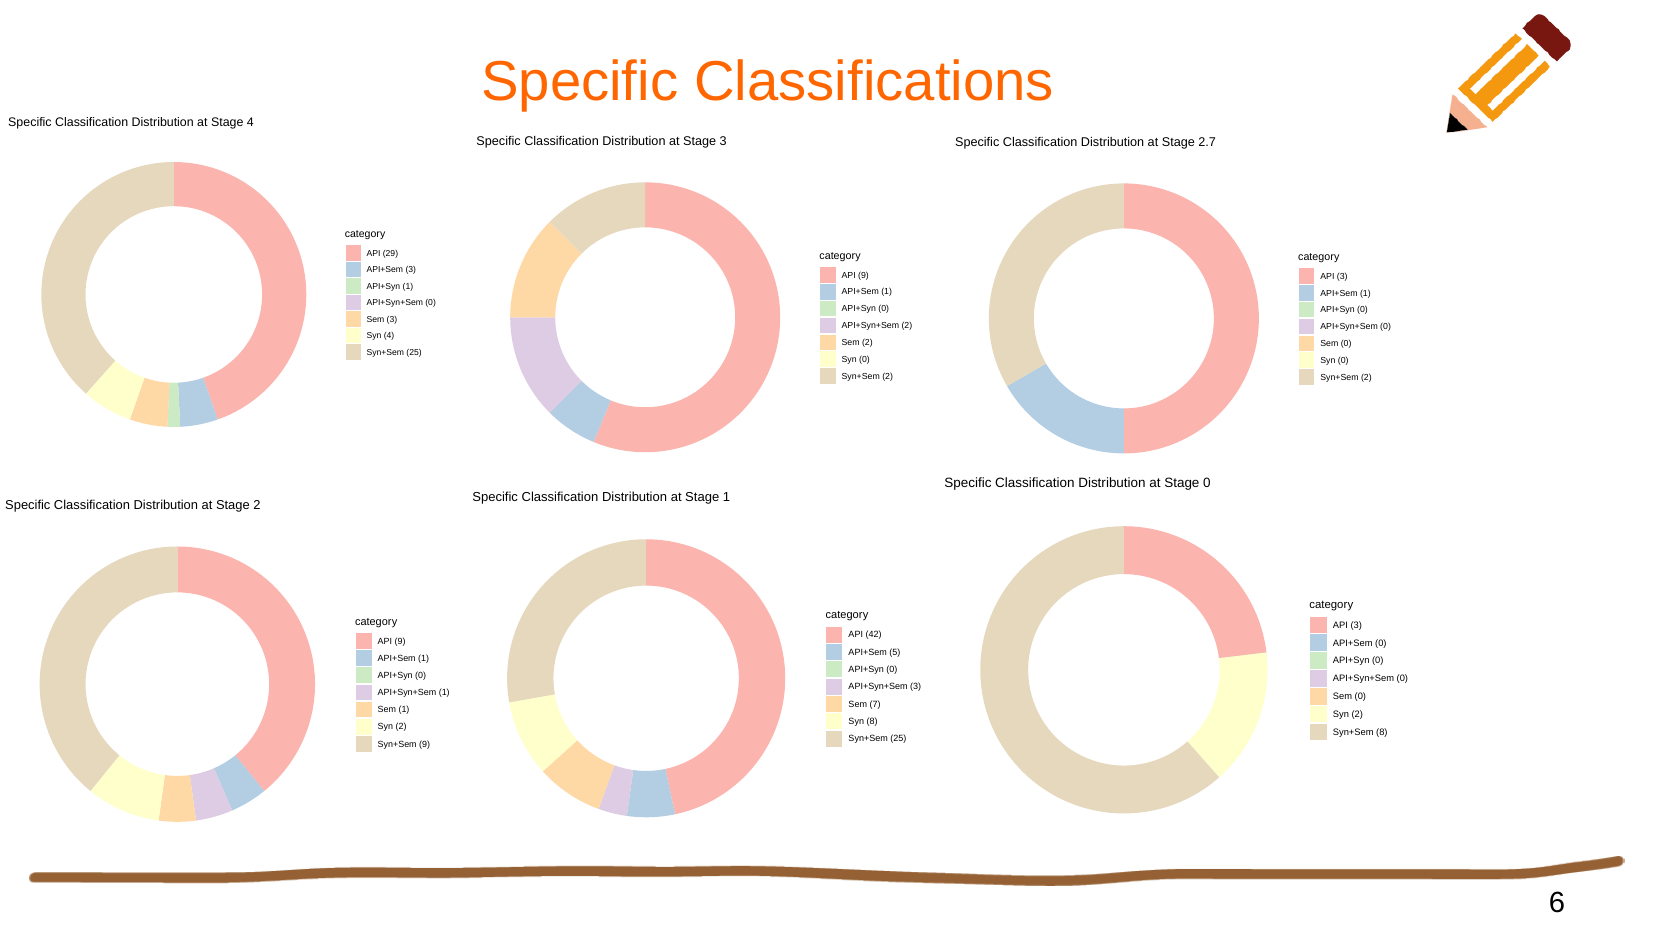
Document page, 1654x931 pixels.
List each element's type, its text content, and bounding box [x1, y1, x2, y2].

title Specific Classifications [88, 29, 1447, 133]
picture [0, 112, 916, 461]
picture [0, 14, 1625, 886]
